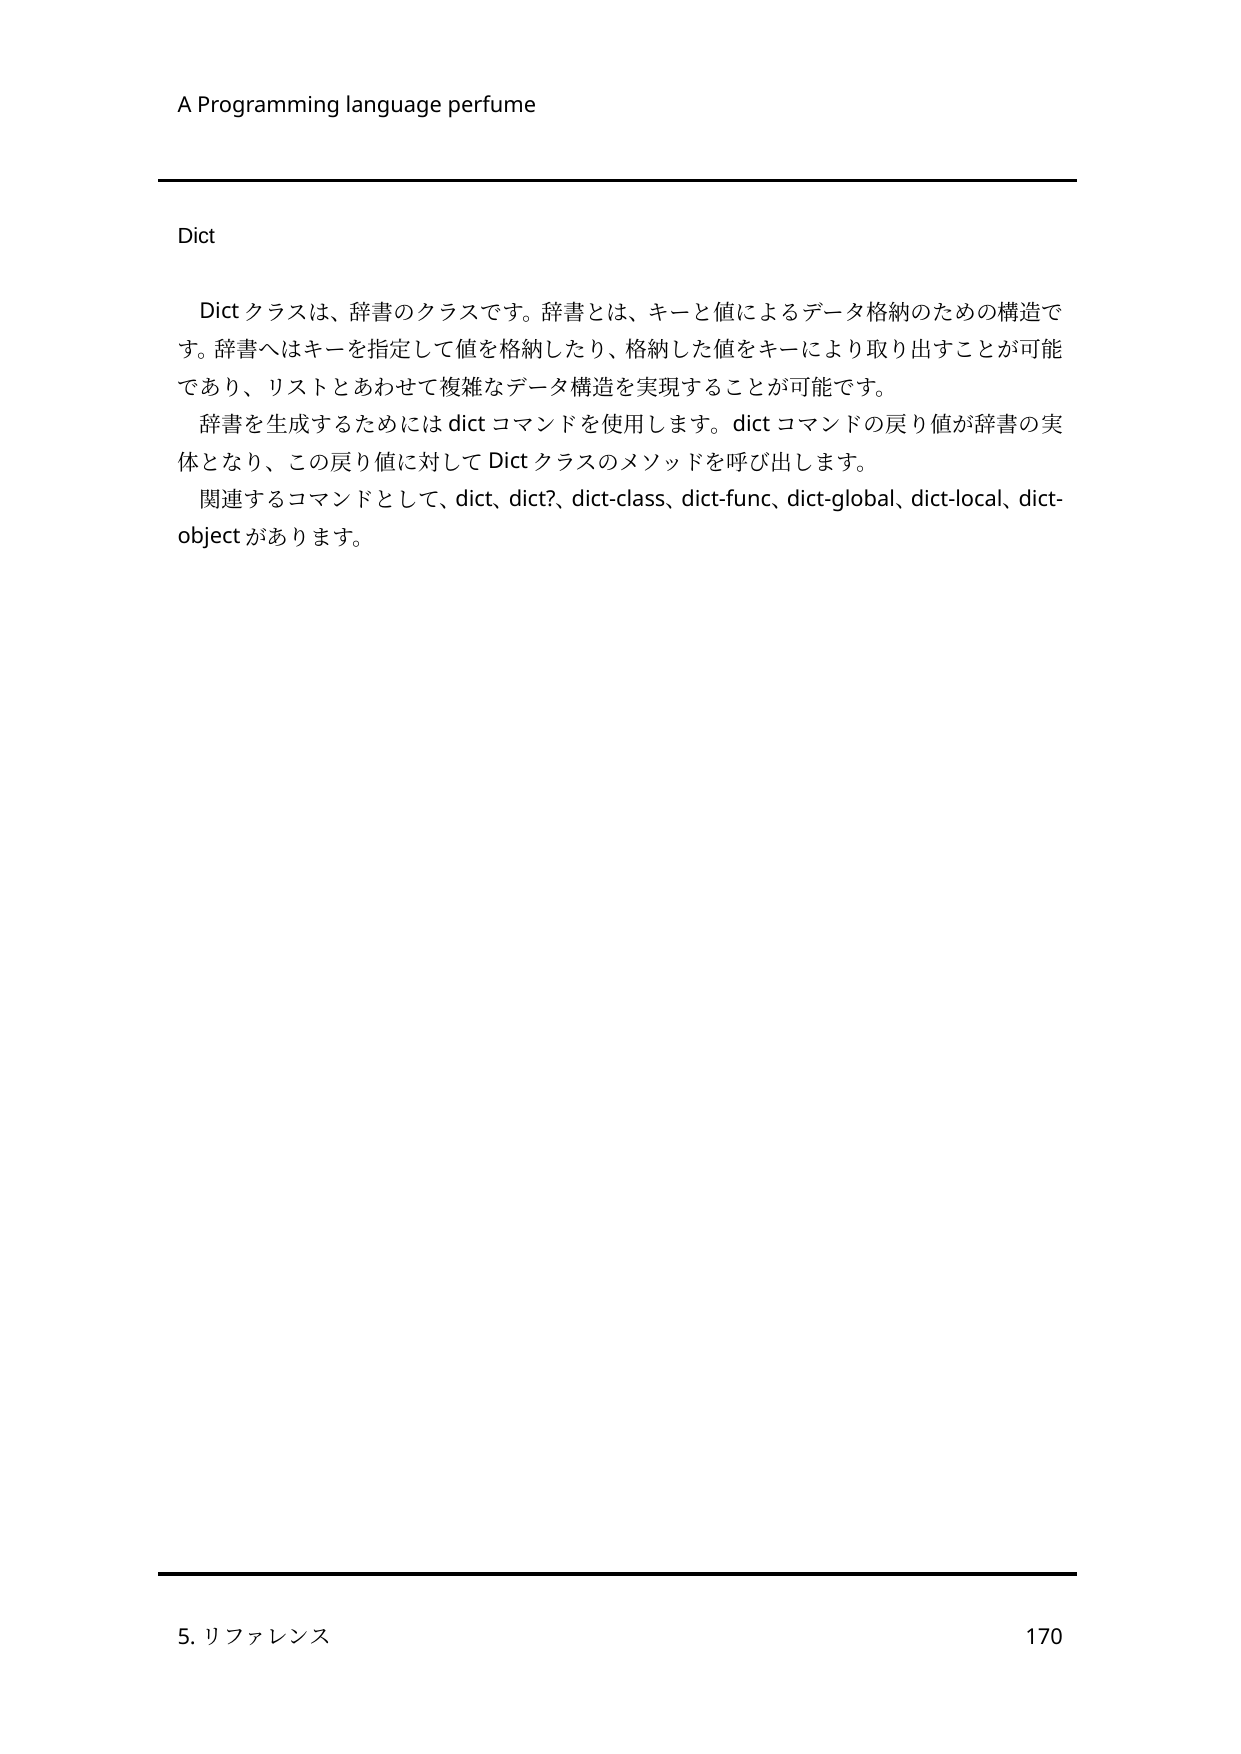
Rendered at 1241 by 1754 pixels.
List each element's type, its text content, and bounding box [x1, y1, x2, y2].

subtitle Dict [177, 217, 1063, 254]
text Dictクラスは、辞書のクラスです。辞書とは、キーと値によるデータ格納のための構造です。辞書へはキーを指定して値を格納したり、格納した値をキーにより取り出すことが可能であり、リストとあわせて複雑なデータ構造を実現することが可能です。 [177, 292, 1063, 404]
text 辞書を生成するためにはdictコマンドを使用します。dictコマンドの戻り値が辞書の実体となり、この戻り値に対してDictクラスのメソッドを呼び出します。 [177, 404, 1063, 479]
text 関連するコマンドとして、dict、dict?、dict-class、dict-func、dict-global、dict-local、dict-objectがあります。 [177, 479, 1063, 554]
